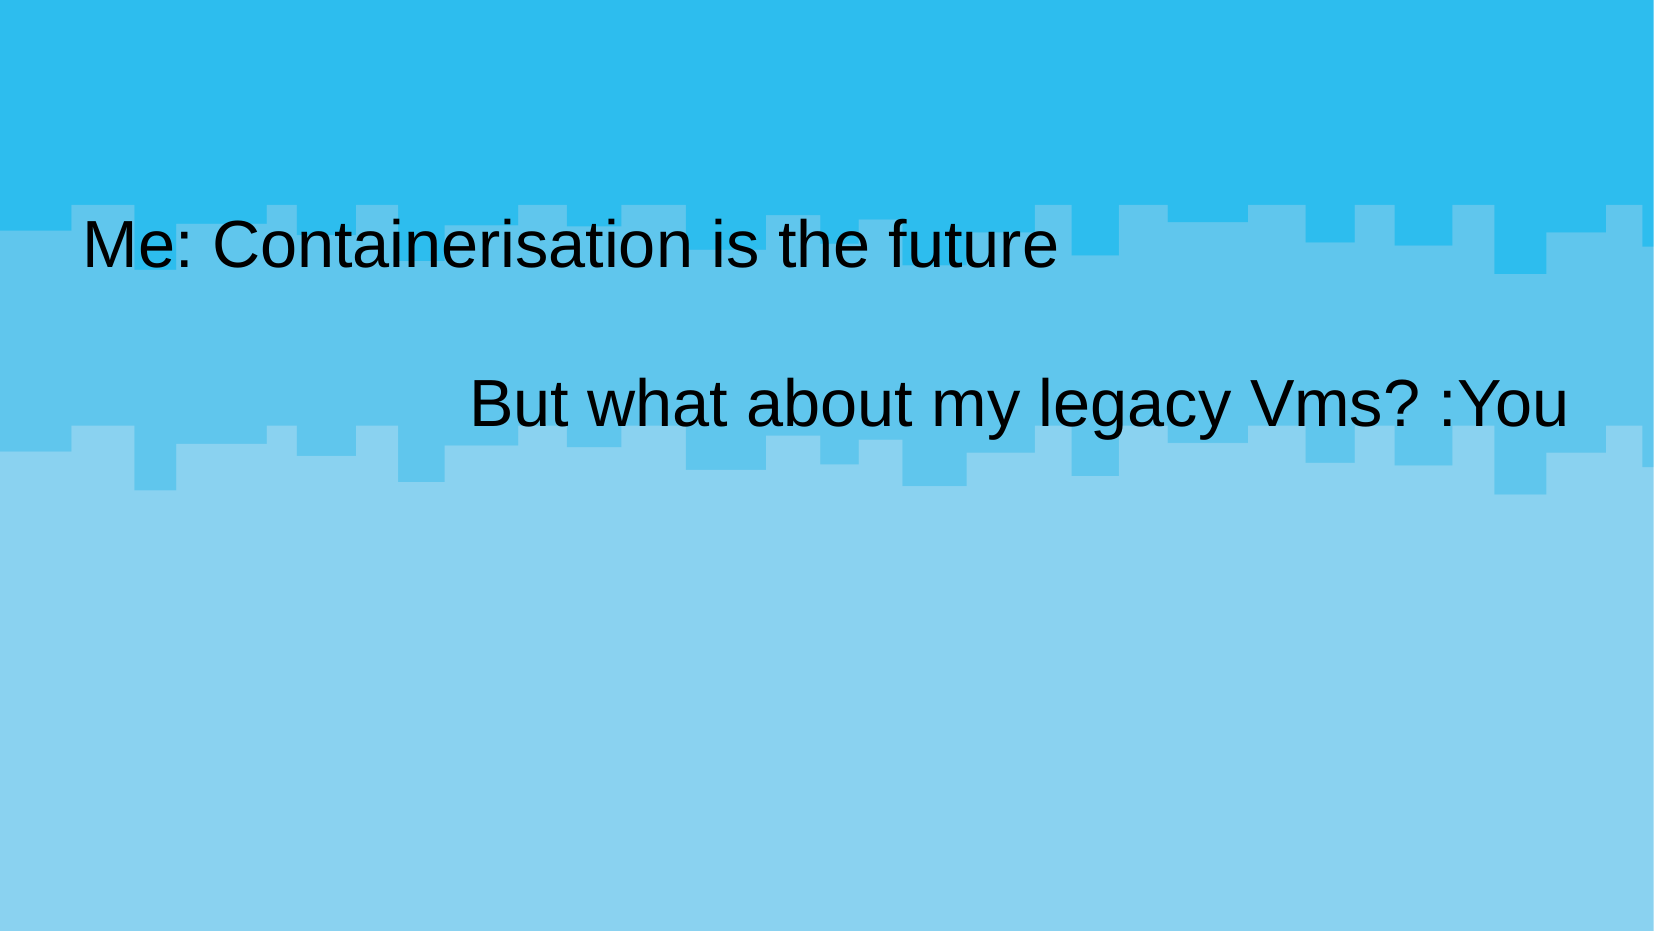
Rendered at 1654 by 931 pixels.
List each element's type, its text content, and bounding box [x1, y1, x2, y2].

list But what about my legacy Vms? :You [82, 366, 1571, 485]
list Me: Containerisation is the future [82, 206, 1571, 325]
picture [0, 0, 1654, 931]
